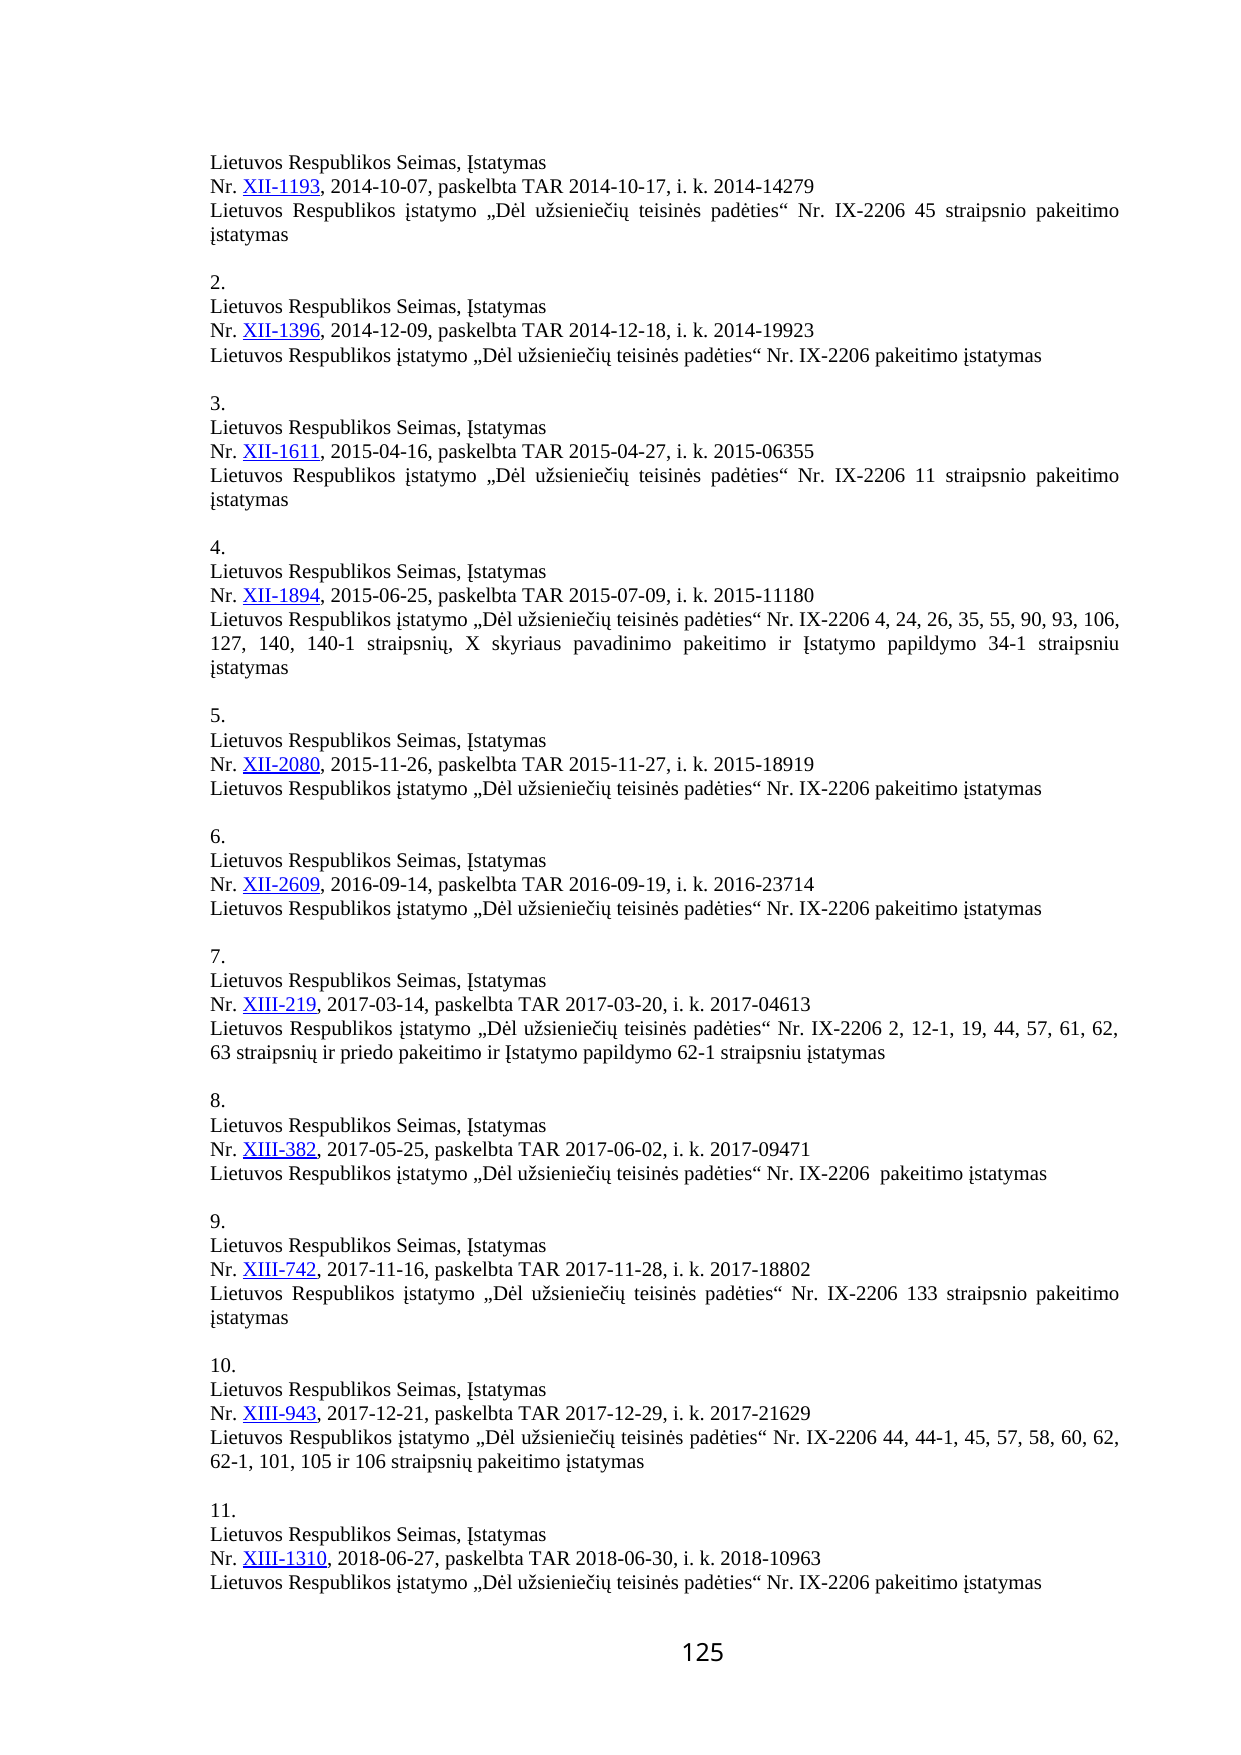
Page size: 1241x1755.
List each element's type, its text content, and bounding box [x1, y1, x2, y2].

text Lietuvos Respublikos įstatymo „Dėl užsieniečių teisinės padėties“ Nr. IX-2206 pakeitimo įstatymas [210, 776, 1120, 800]
text Lietuvos Respublikos Seimas, Įstatymas [210, 1112, 1120, 1137]
text 3. [210, 391, 1120, 415]
text Lietuvos Respublikos Seimas, Įstatymas [210, 559, 1120, 583]
text Lietuvos Respublikos Seimas, Įstatymas [210, 968, 1120, 992]
text Nr. XII-1193, 2014-10-07, paskelbta TAR 2014-10-17, i. k. 2014-14279 [210, 174, 1120, 198]
text Lietuvos Respublikos įstatymo „Dėl užsieniečių teisinės padėties“ Nr. IX-2206 pakeitimo įstatymas [210, 896, 1120, 920]
text Nr. XIII-1310, 2018-06-27, paskelbta TAR 2018-06-30, i. k. 2018-10963 [210, 1546, 1120, 1570]
text Lietuvos Respublikos įstatymo „Dėl užsieniečių teisinės padėties“ Nr. IX-2206 pakeitimo įstatymas [210, 342, 1120, 367]
text Nr. XII-2609, 2016-09-14, paskelbta TAR 2016-09-19, i. k. 2016-23714 [210, 872, 1120, 896]
text Lietuvos Respublikos įstatymo „Dėl užsieniečių teisinės padėties“ Nr. IX-2206 11 straipsnio pakeitimo įstatymas [210, 463, 1120, 511]
text Lietuvos Respublikos Seimas, Įstatymas [210, 1233, 1120, 1257]
text Lietuvos Respublikos Seimas, Įstatymas [210, 150, 1120, 174]
text 9. [210, 1209, 1120, 1233]
text 2. [210, 270, 1120, 294]
text 6. [210, 824, 1120, 848]
text Nr. XII-1611, 2015-04-16, paskelbta TAR 2015-04-27, i. k. 2015-06355 [210, 439, 1120, 463]
text Lietuvos Respublikos Seimas, Įstatymas [210, 294, 1120, 318]
text Nr. XIII-742, 2017-11-16, paskelbta TAR 2017-11-28, i. k. 2017-18802 [210, 1257, 1120, 1281]
text 4. [210, 535, 1120, 559]
text Nr. XIII-943, 2017-12-21, paskelbta TAR 2017-12-29, i. k. 2017-21629 [210, 1401, 1120, 1425]
text Lietuvos Respublikos įstatymo „Dėl užsieniečių teisinės padėties“ Nr. IX-2206 pakeitimo įstatymas [210, 1161, 1120, 1185]
text 10. [210, 1353, 1120, 1377]
text 5. [210, 703, 1120, 727]
text Lietuvos Respublikos Seimas, Įstatymas [210, 1522, 1120, 1546]
text Lietuvos Respublikos Seimas, Įstatymas [210, 727, 1120, 752]
text Lietuvos Respublikos Seimas, Įstatymas [210, 1377, 1120, 1401]
text Lietuvos Respublikos įstatymo „Dėl užsieniečių teisinės padėties“ Nr. IX-2206 pakeitimo įstatymas [210, 1570, 1120, 1594]
text 8. [210, 1088, 1120, 1112]
text Nr. XII-2080, 2015-11-26, paskelbta TAR 2015-11-27, i. k. 2015-18919 [210, 752, 1120, 776]
text Nr. XII-1894, 2015-06-25, paskelbta TAR 2015-07-09, i. k. 2015-11180 [210, 583, 1120, 607]
text Lietuvos Respublikos Seimas, Įstatymas [210, 415, 1120, 439]
text Nr. XII-1396, 2014-12-09, paskelbta TAR 2014-12-18, i. k. 2014-19923 [210, 318, 1120, 342]
text Lietuvos Respublikos Seimas, Įstatymas [210, 848, 1120, 872]
text Nr. XIII-219, 2017-03-14, paskelbta TAR 2017-03-20, i. k. 2017-04613 [210, 992, 1120, 1016]
text Lietuvos Respublikos įstatymo „Dėl užsieniečių teisinės padėties“ Nr. IX-2206 4, 24, 26, 35, 55, 90, 93, 106, 127, 140, 140-1 straipsnių, X skyriaus pavadinimo pakeitimo ir Įstatymo papildymo 34-1 straipsniu įstatymas [210, 607, 1120, 679]
text Lietuvos Respublikos įstatymo „Dėl užsieniečių teisinės padėties“ Nr. IX-2206 45 straipsnio pakeitimo įstatymas [210, 198, 1120, 246]
text 7. [210, 944, 1120, 968]
text 11. [210, 1497, 1120, 1522]
text Lietuvos Respublikos įstatymo „Dėl užsieniečių teisinės padėties“ Nr. IX-2206 133 straipsnio pakeitimo įstatymas [210, 1281, 1120, 1329]
text Lietuvos Respublikos įstatymo „Dėl užsieniečių teisinės padėties“ Nr. IX-2206 2, 12-1, 19, 44, 57, 61, 62, 63 straipsnių ir priedo pakeitimo ir Įstatymo papildymo 62-1 straipsniu įstatymas [210, 1016, 1120, 1064]
text Lietuvos Respublikos įstatymo „Dėl užsieniečių teisinės padėties“ Nr. IX-2206 44, 44-1, 45, 57, 58, 60, 62, 62-1, 101, 105 ir 106 straipsnių pakeitimo įstatymas [210, 1425, 1120, 1473]
text Nr. XIII-382, 2017-05-25, paskelbta TAR 2017-06-02, i. k. 2017-09471 [210, 1137, 1120, 1161]
